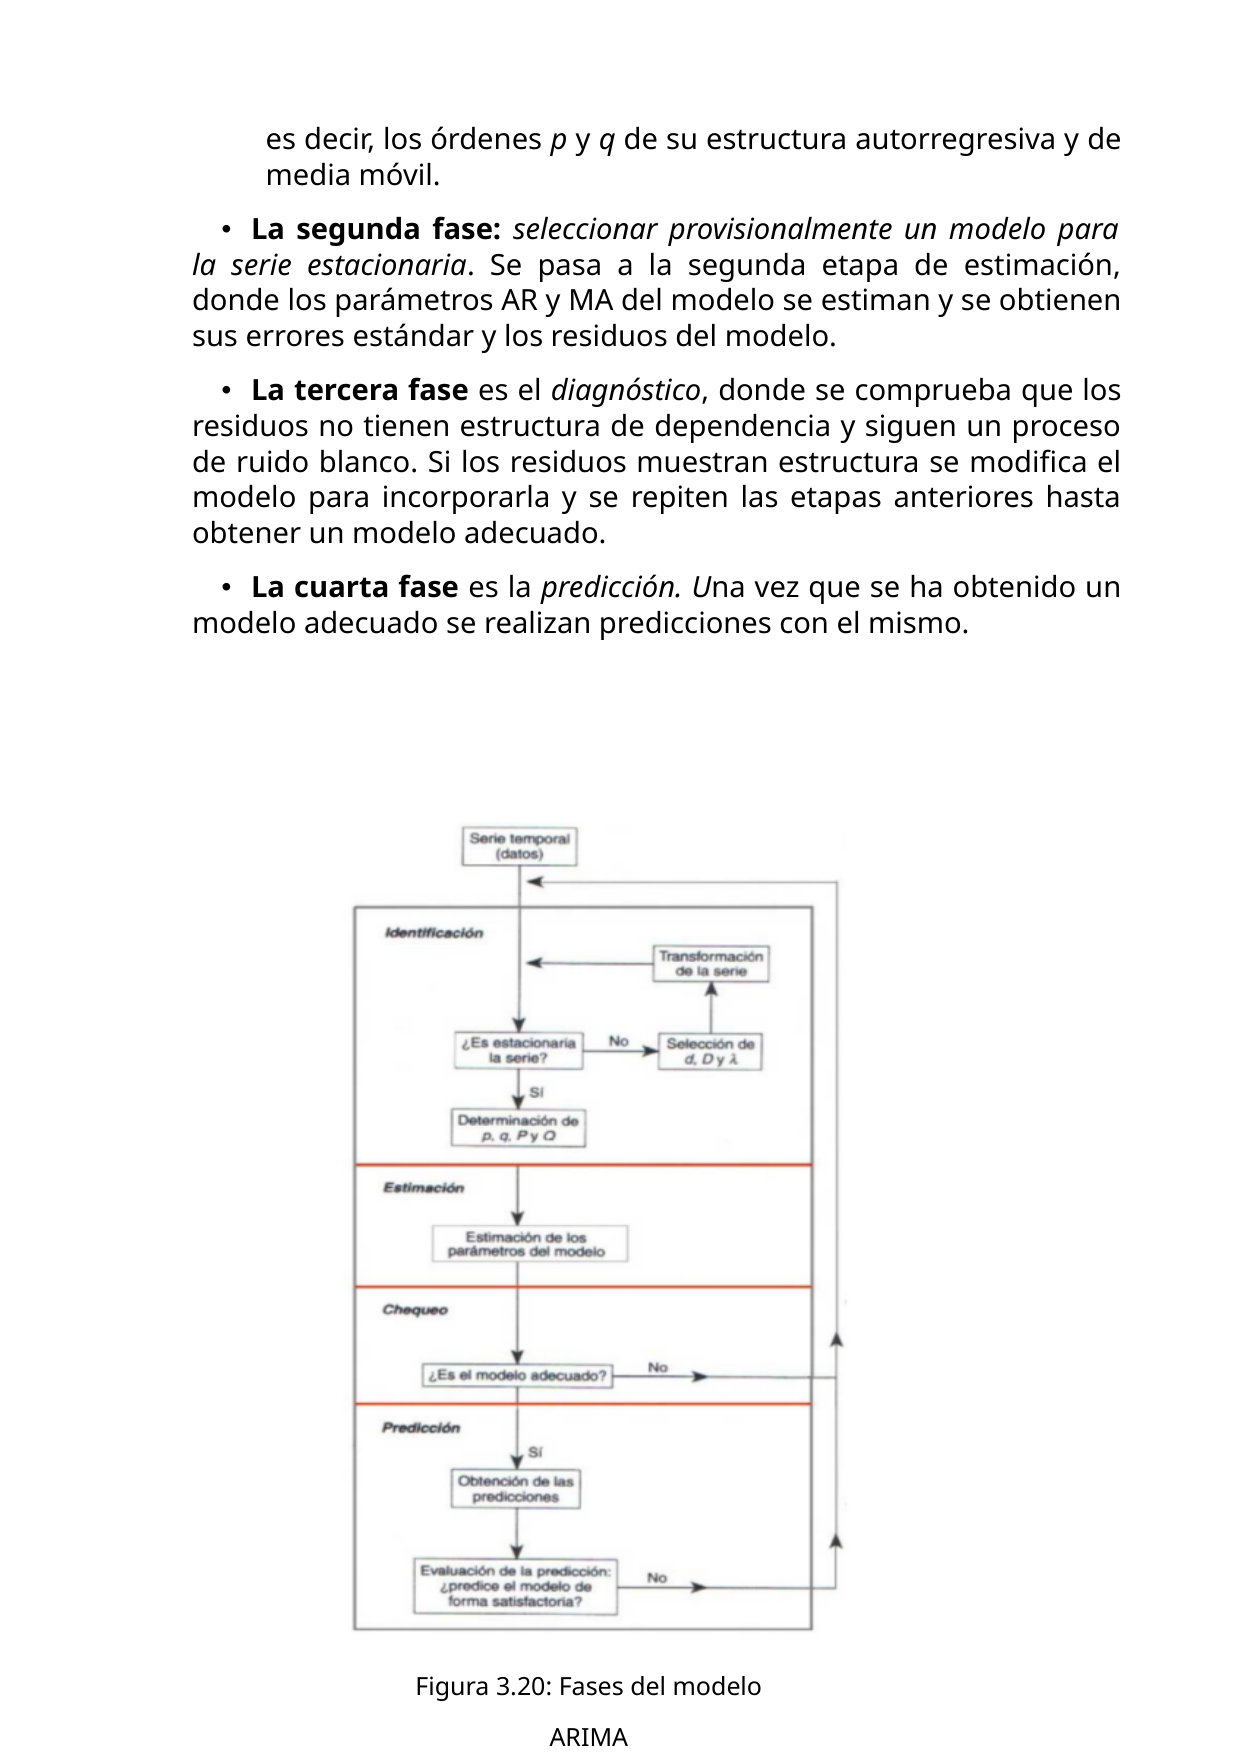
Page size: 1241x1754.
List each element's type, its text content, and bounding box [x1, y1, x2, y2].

text Figura 3.20: Fases del modelo ARIMA [375, 1652, 802, 1754]
list es decir, los órdenes p y q de su estructura autorregresiva y de media móvil. [236, 118, 1122, 193]
list La cuarta fase es la predicción. Una vez que se ha obtenido un modelo adecuado se realizan predicciones con el mismo. [162, 567, 1122, 642]
list La tercera fase es el diagnóstico, donde se comprueba que los residuos no tienen estructura de dependencia y siguen un proceso de ruido blanco. Si los residuos muestran estructura se modifica el modelo para incorporarla y se repiten las etapas anteriores hasta obtener un modelo adecuado. [162, 369, 1122, 552]
list La segunda fase: seleccionar provisionalmente un modelo para la serie estacionaria. Se pasa a la segunda etapa de estimación, donde los parámetros AR y MA del modelo se estiman y se obtienen sus errores estándar y los residuos del modelo. [162, 208, 1122, 355]
picture [334, 822, 870, 1652]
